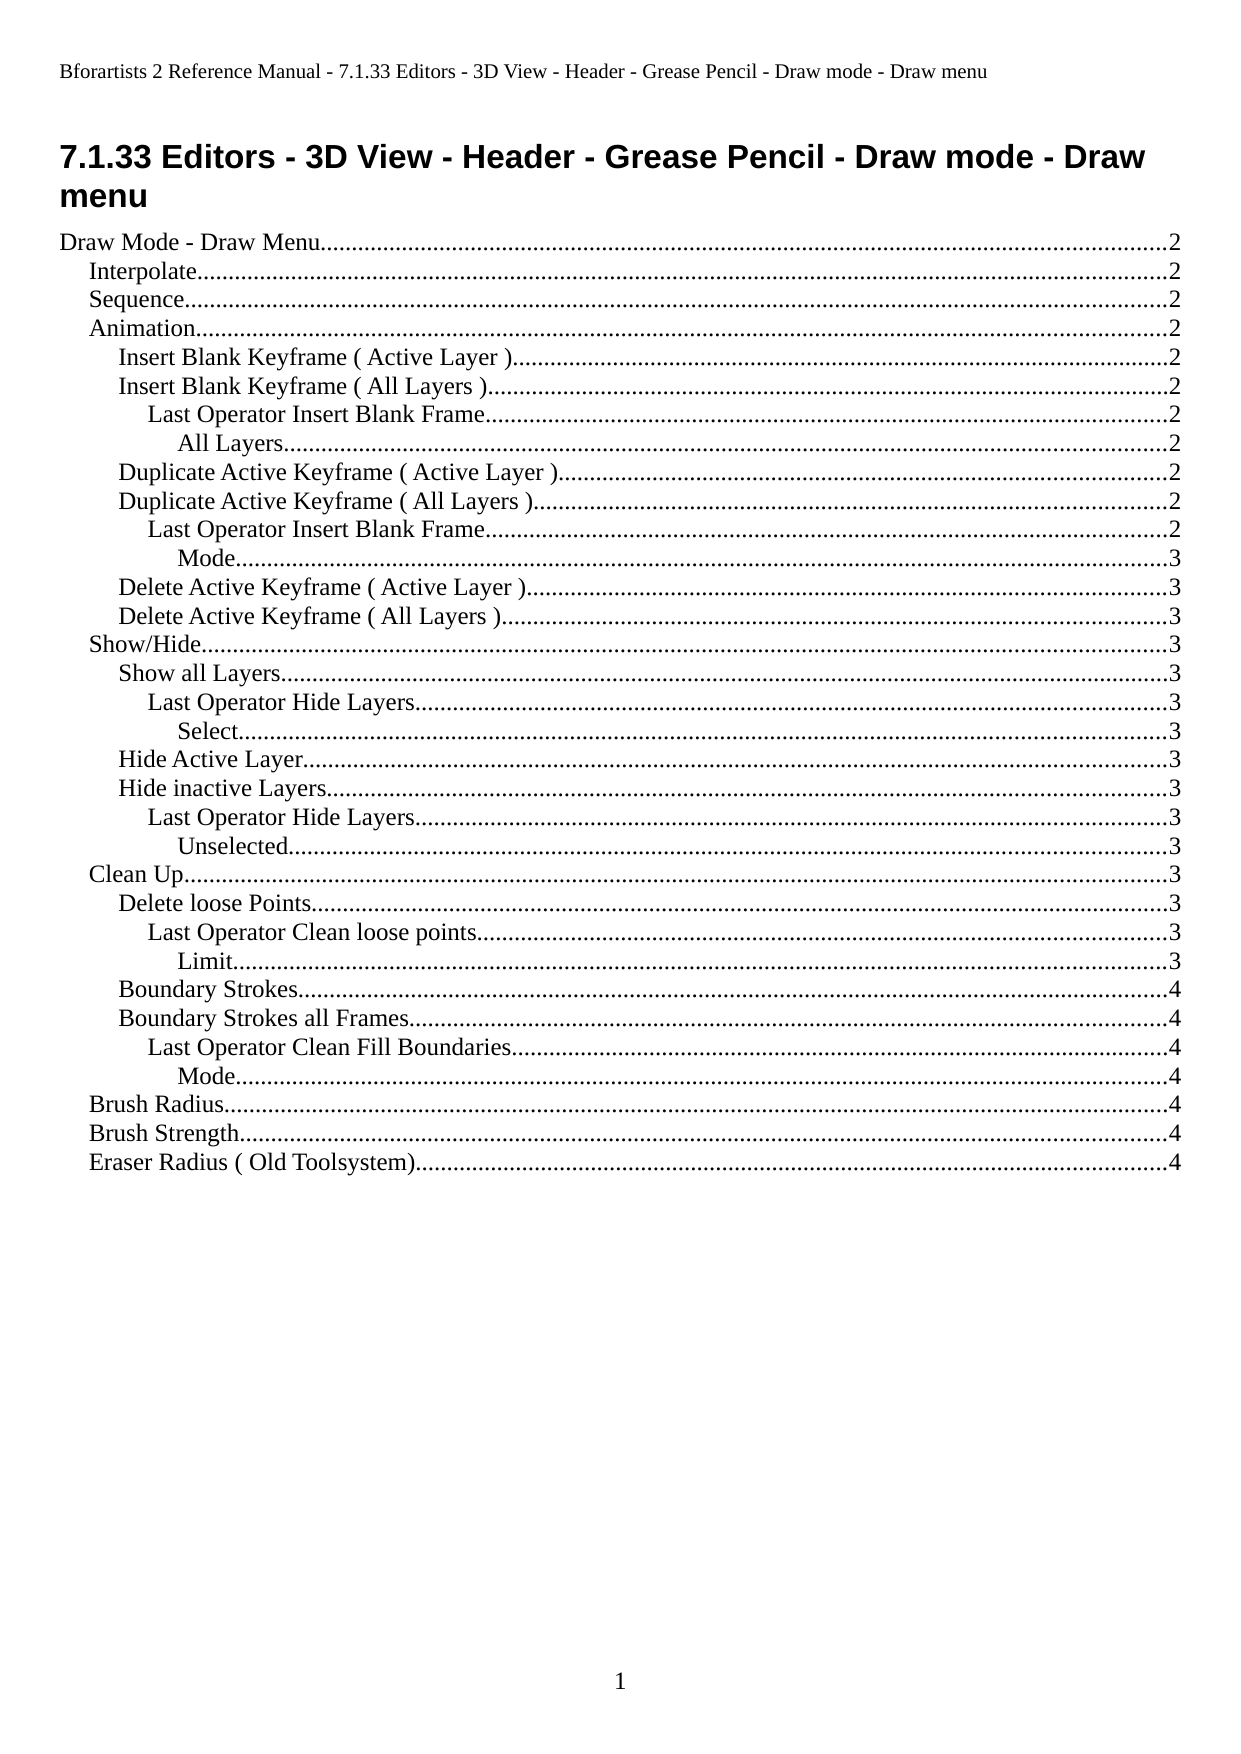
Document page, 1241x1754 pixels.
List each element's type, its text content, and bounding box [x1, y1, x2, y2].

text Sequence 2 [88, 284, 1181, 313]
text Show all Layers 3 [118, 658, 1181, 687]
text Duplicate Active Keyframe ( Active Layer ) 2 [118, 457, 1181, 486]
text Last Operator Hide Layers 3 [147, 687, 1181, 716]
text Interpolate 2 [88, 256, 1181, 284]
text Unselected 3 [177, 831, 1181, 859]
text Mode 4 [177, 1061, 1181, 1089]
text Limit 3 [177, 946, 1181, 974]
text Clean Up 3 [88, 859, 1181, 888]
text Delete loose Points 3 [118, 888, 1181, 917]
text Last Operator Clean loose points 3 [147, 917, 1181, 946]
text Delete Active Keyframe ( Active Layer ) 3 [118, 572, 1181, 601]
text Insert Blank Keyframe ( All Layers ) 2 [118, 371, 1181, 399]
text Mode 3 [177, 543, 1181, 572]
text Last Operator Clean Fill Boundaries 4 [147, 1032, 1181, 1061]
text Brush Strength 4 [88, 1118, 1181, 1147]
text Brush Radius 4 [88, 1089, 1181, 1118]
text Last Operator Insert Blank Frame 2 [147, 399, 1181, 428]
text Delete Active Keyframe ( All Layers ) 3 [118, 601, 1181, 629]
text Last Operator Hide Layers 3 [147, 802, 1181, 831]
text Hide Active Layer 3 [118, 744, 1181, 773]
text Last Operator Insert Blank Frame 2 [147, 514, 1181, 543]
text Draw Mode - Draw Menu 2 [59, 227, 1181, 256]
text Boundary Strokes all Frames 4 [118, 1003, 1181, 1032]
text Eraser Radius ( Old Toolsystem) 4 [88, 1147, 1181, 1176]
text Boundary Strokes 4 [118, 974, 1181, 1003]
text Insert Blank Keyframe ( Active Layer ) 2 [118, 342, 1181, 371]
text Animation 2 [88, 313, 1181, 342]
text Hide inactive Layers 3 [118, 773, 1181, 802]
text Duplicate Active Keyframe ( All Layers ) 2 [118, 486, 1181, 514]
subtitle 7.1.33 Editors - 3D View - Header - Grease Pencil - Draw mode - Draw menu [59, 138, 1181, 214]
text Show/Hide 3 [88, 629, 1181, 658]
text All Layers 2 [177, 428, 1181, 457]
text Select 3 [177, 716, 1181, 744]
